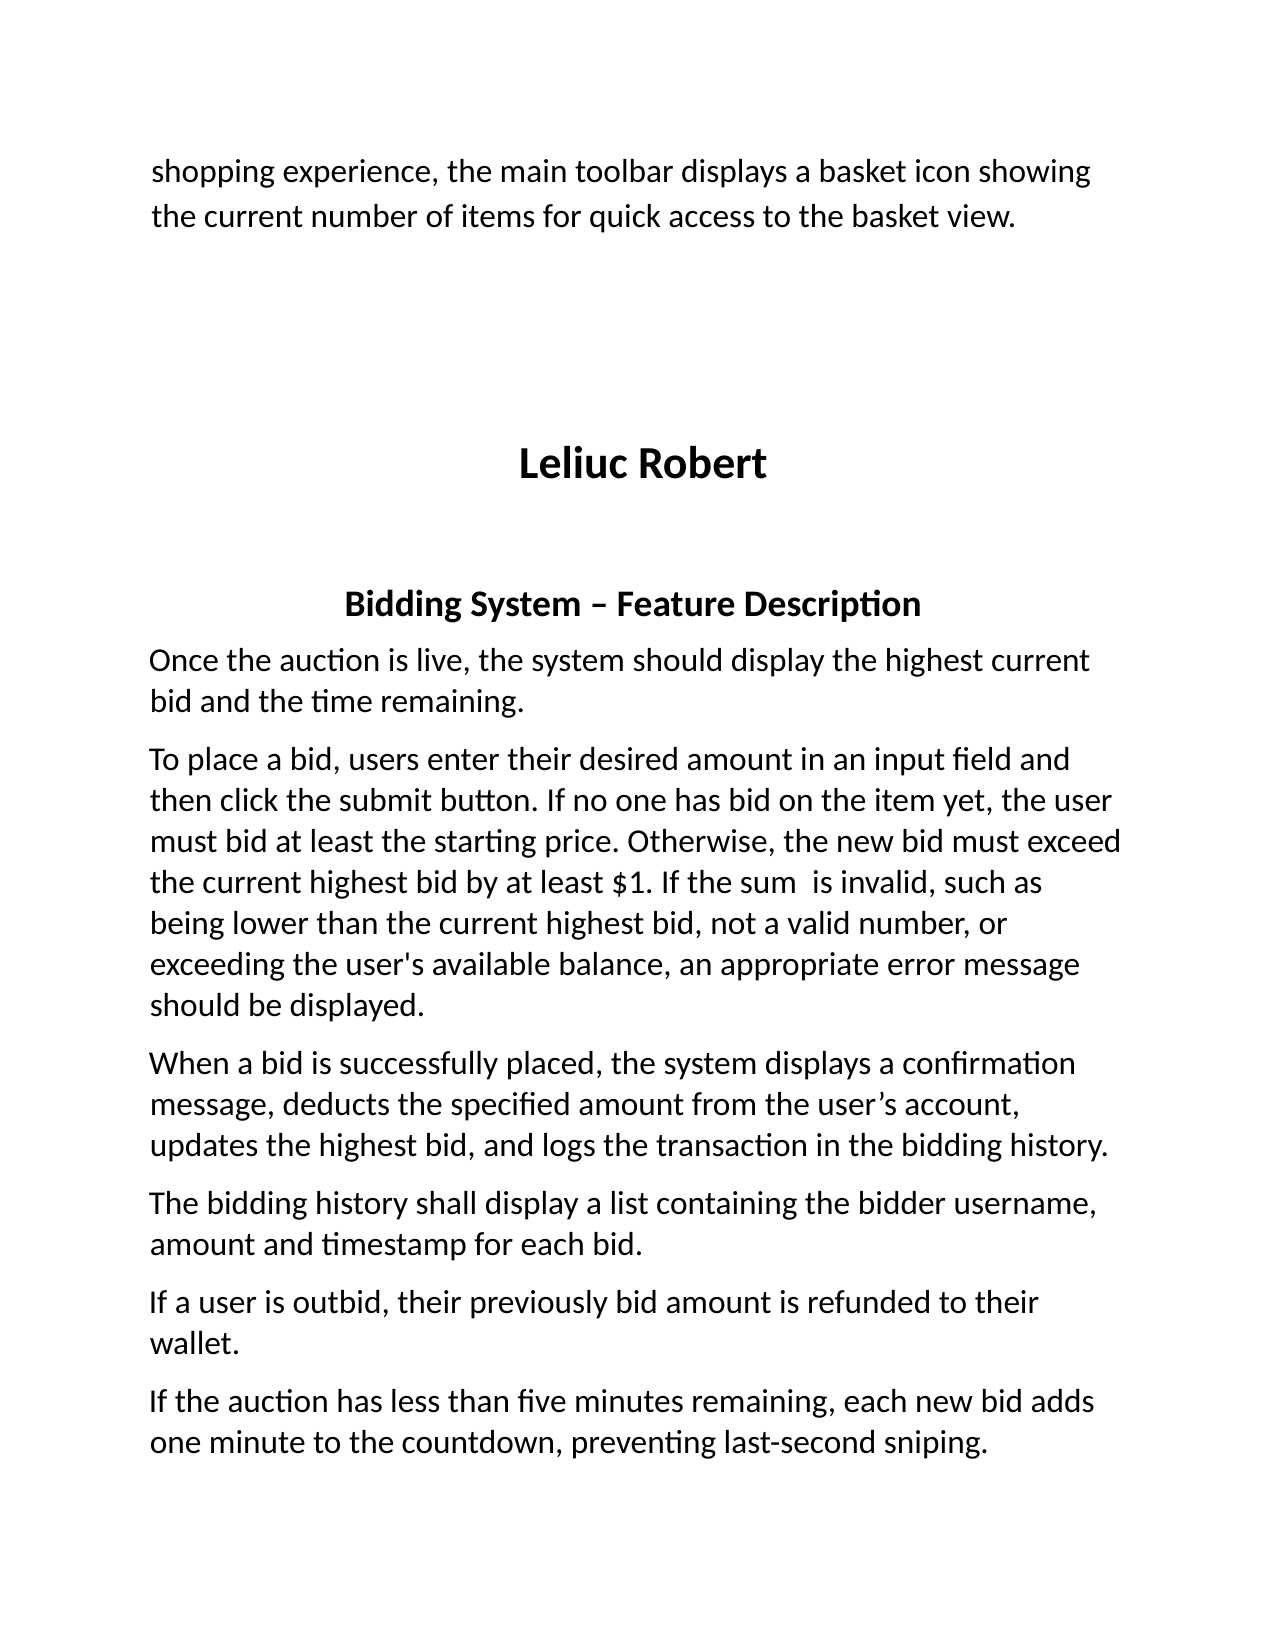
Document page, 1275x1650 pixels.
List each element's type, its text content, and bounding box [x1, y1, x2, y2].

text Leliuc Robert [174, 434, 1123, 489]
text Once the auction is live, the system should display the highest current bid and the time remaining. [148, 639, 1123, 721]
text If a user is outbid, their previously bid amount is refunded to their wallet. [148, 1281, 1123, 1363]
text When a bid is successfully placed, the system displays a confirmation message, deducts the specified amount from the user’s account, updates the highest bid, and logs the transaction in the bidding history. [148, 1042, 1123, 1165]
text The bidding history shall display a list containing the bidder username, amount and timestamp for each bid. [148, 1182, 1123, 1264]
text To place a bid, users enter their desired amount in an input field and then click the submit button. If no one has bid on the item yet, the user must bid at least the starting price. Otherwise, the new bid must exceed the current highest bid by at least $1. If the sum is invalid, such as being lower than the current highest bid, not a valid number, or exceeding the user's available balance, an appropriate error message should be displayed. [148, 738, 1123, 1025]
text shopping experience, the main toolbar displays a basket icon showing the current number of items for quick access to the basket view. [150, 150, 1123, 236]
text Bidding System – Feature Description [174, 580, 1101, 626]
text If the auction has less than five minutes remaining, each new bid adds one minute to the countdown, preventing last-second sniping. [148, 1380, 1123, 1461]
